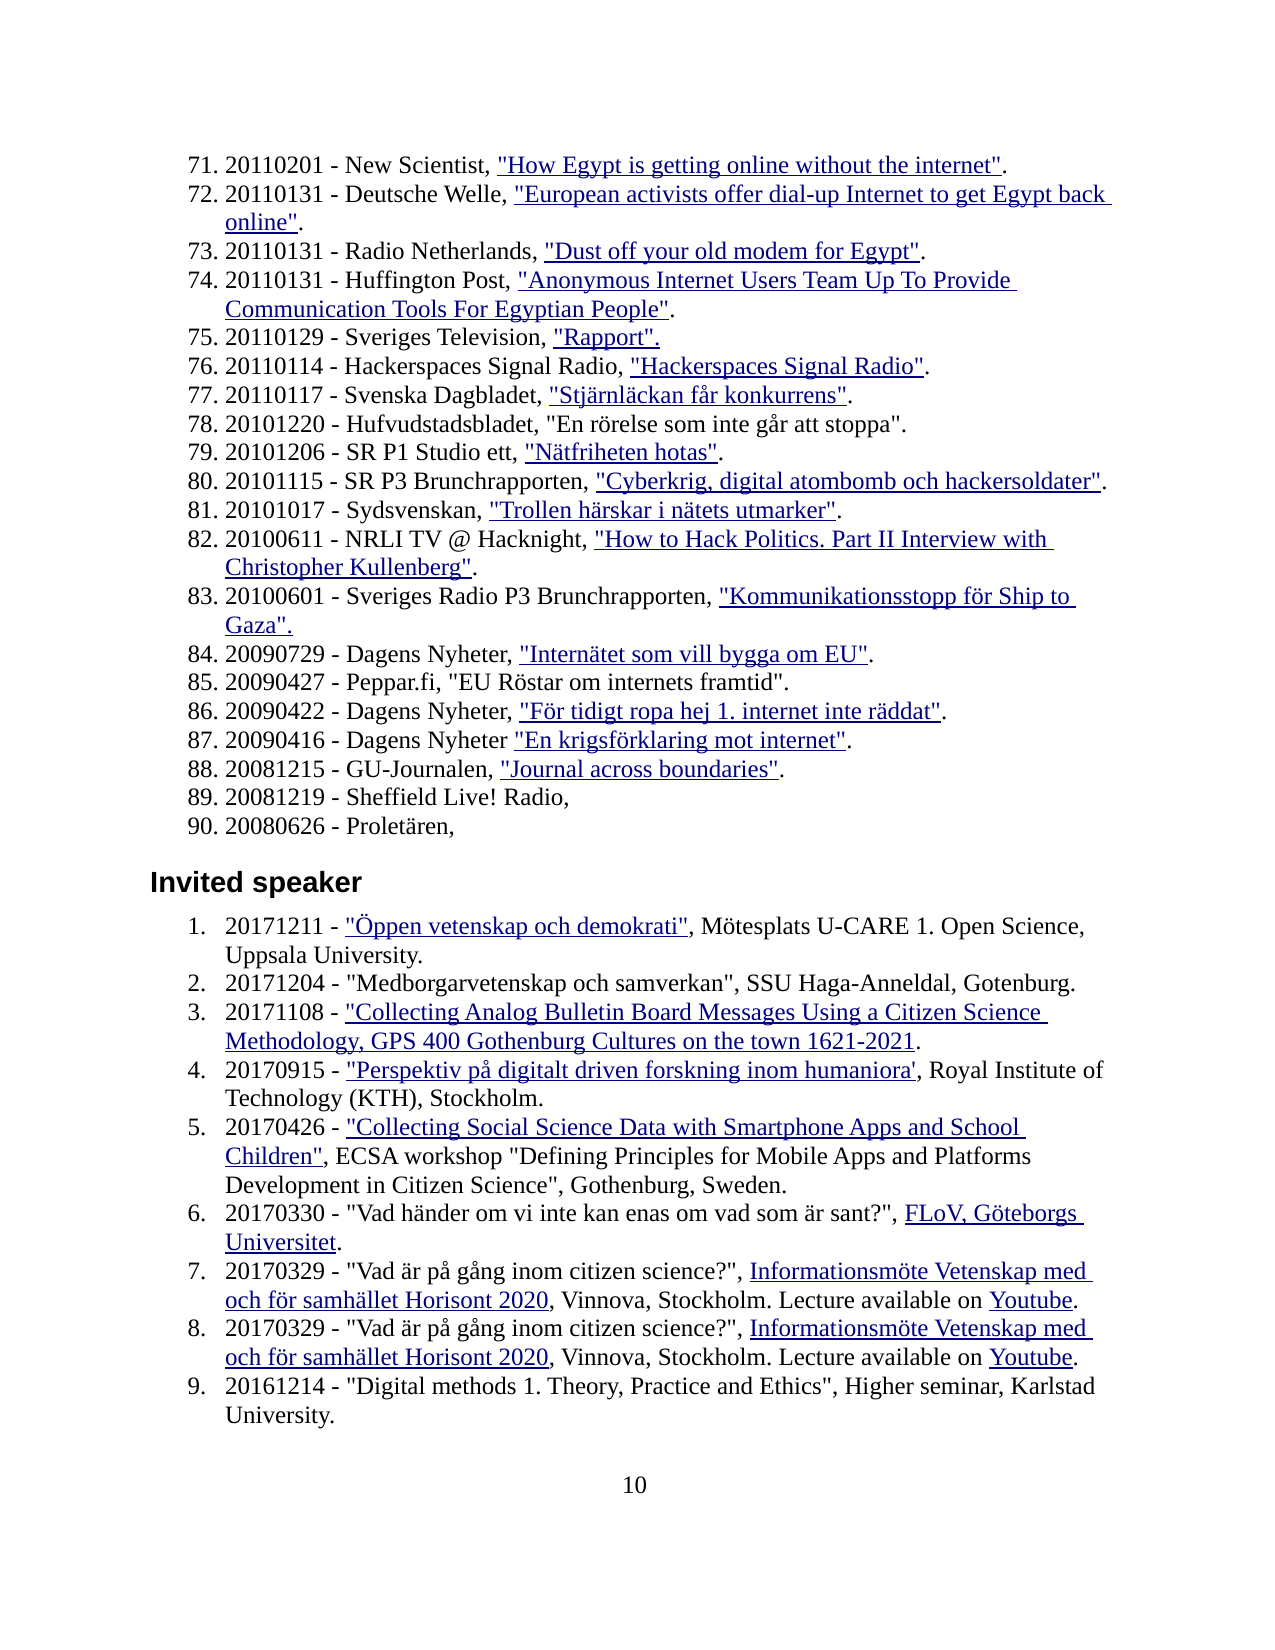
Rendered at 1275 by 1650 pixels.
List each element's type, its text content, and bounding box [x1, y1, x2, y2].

list 20110131 - Radio Netherlands, "Dust off your old modem for Egypt". [187, 236, 1125, 265]
list 20110129 - Sveriges Television, "Rapport". [187, 322, 1125, 351]
list 20100601 - Sveriges Radio P3 Brunchrapporten, "Kommunikationsstopp för Ship to Gaza". [187, 581, 1125, 639]
list 20081219 - Sheffield Live! Radio, [187, 782, 1125, 811]
list 20090416 - Dagens Nyheter "En krigsförklaring mot internet". [187, 725, 1125, 754]
list 20110201 - New Scientist, "How Egypt is getting online without the internet". [187, 150, 1125, 179]
list 20080626 - Proletären, [187, 811, 1125, 840]
list 20170329 - "Vad är på gång inom citizen science?", Informationsmöte Vetenskap med och för samhället Horisont 2020, Vinnova, Stockholm. Lecture available on Youtube. [187, 1256, 1125, 1313]
list 20101206 - SR P1 Studio ett, "Nätfriheten hotas". [187, 437, 1125, 466]
list 20090729 - Dagens Nyheter, "Internätet som vill bygga om EU". [187, 639, 1125, 667]
list 20100611 - NRLI TV @ Hacknight, "How to Hack Politics. Part II Interview with Christopher Kullenberg". [187, 524, 1125, 581]
list 20081215 - GU-Journalen, "Journal across boundaries". [187, 754, 1125, 782]
list 20090422 - Dagens Nyheter, "För tidigt ropa hej 1. internet inte räddat". [187, 696, 1125, 725]
list 20101220 - Hufvudstadsbladet, "En rörelse som inte går att stoppa". [187, 409, 1125, 437]
list 20170330 - "Vad händer om vi inte kan enas om vad som är sant?", FLoV, Göteborgs Universitet. [187, 1198, 1125, 1256]
list 20171108 - "Collecting Analog Bulletin Board Messages Using a Citizen Science Methodology, GPS 400 Gothenburg Cultures on the town 1621-2021. [187, 997, 1125, 1055]
subtitle Invited speaker [150, 865, 1125, 898]
list 20170329 - "Vad är på gång inom citizen science?", Informationsmöte Vetenskap med och för samhället Horisont 2020, Vinnova, Stockholm. Lecture available on Youtube. [187, 1313, 1125, 1371]
list 20171211 - "Öppen vetenskap och demokrati", Mötesplats U-CARE 1. Open Science, Uppsala University. [187, 911, 1125, 968]
list 20171204 - "Medborgarvetenskap och samverkan", SSU Haga-Anneldal, Gotenburg. [187, 968, 1125, 997]
list 20161214 - "Digital methods 1. Theory, Practice and Ethics", Higher seminar, Karlstad University. [187, 1371, 1125, 1428]
list 20170915 - "Perspektiv på digitalt driven forskning inom humaniora', Royal Institute of Technology (KTH), Stockholm. [187, 1055, 1125, 1112]
list 20090427 - Peppar.fi, "EU Röstar om internets framtid". [187, 667, 1125, 696]
list 20110114 - Hackerspaces Signal Radio, "Hackerspaces Signal Radio". [187, 351, 1125, 380]
list 20101115 - SR P3 Brunchrapporten, "Cyberkrig, digital atombomb och hackersoldater". [187, 466, 1125, 495]
list 20110117 - Svenska Dagbladet, "Stjärnläckan får konkurrens". [187, 380, 1125, 409]
list 20170426 - "Collecting Social Science Data with Smartphone Apps and School Children", ECSA workshop "Defining Principles for Mobile Apps and Platforms Development in Citizen Science", Gothenburg, Sweden. [187, 1112, 1125, 1198]
list 20101017 - Sydsvenskan, "Trollen härskar i nätets utmarker". [187, 495, 1125, 524]
list 20110131 - Huffington Post, "Anonymous Internet Users Team Up To Provide Communication Tools For Egyptian People". [187, 265, 1125, 322]
list 20110131 - Deutsche Welle, "European activists offer dial-up Internet to get Egypt back online". [187, 179, 1125, 236]
